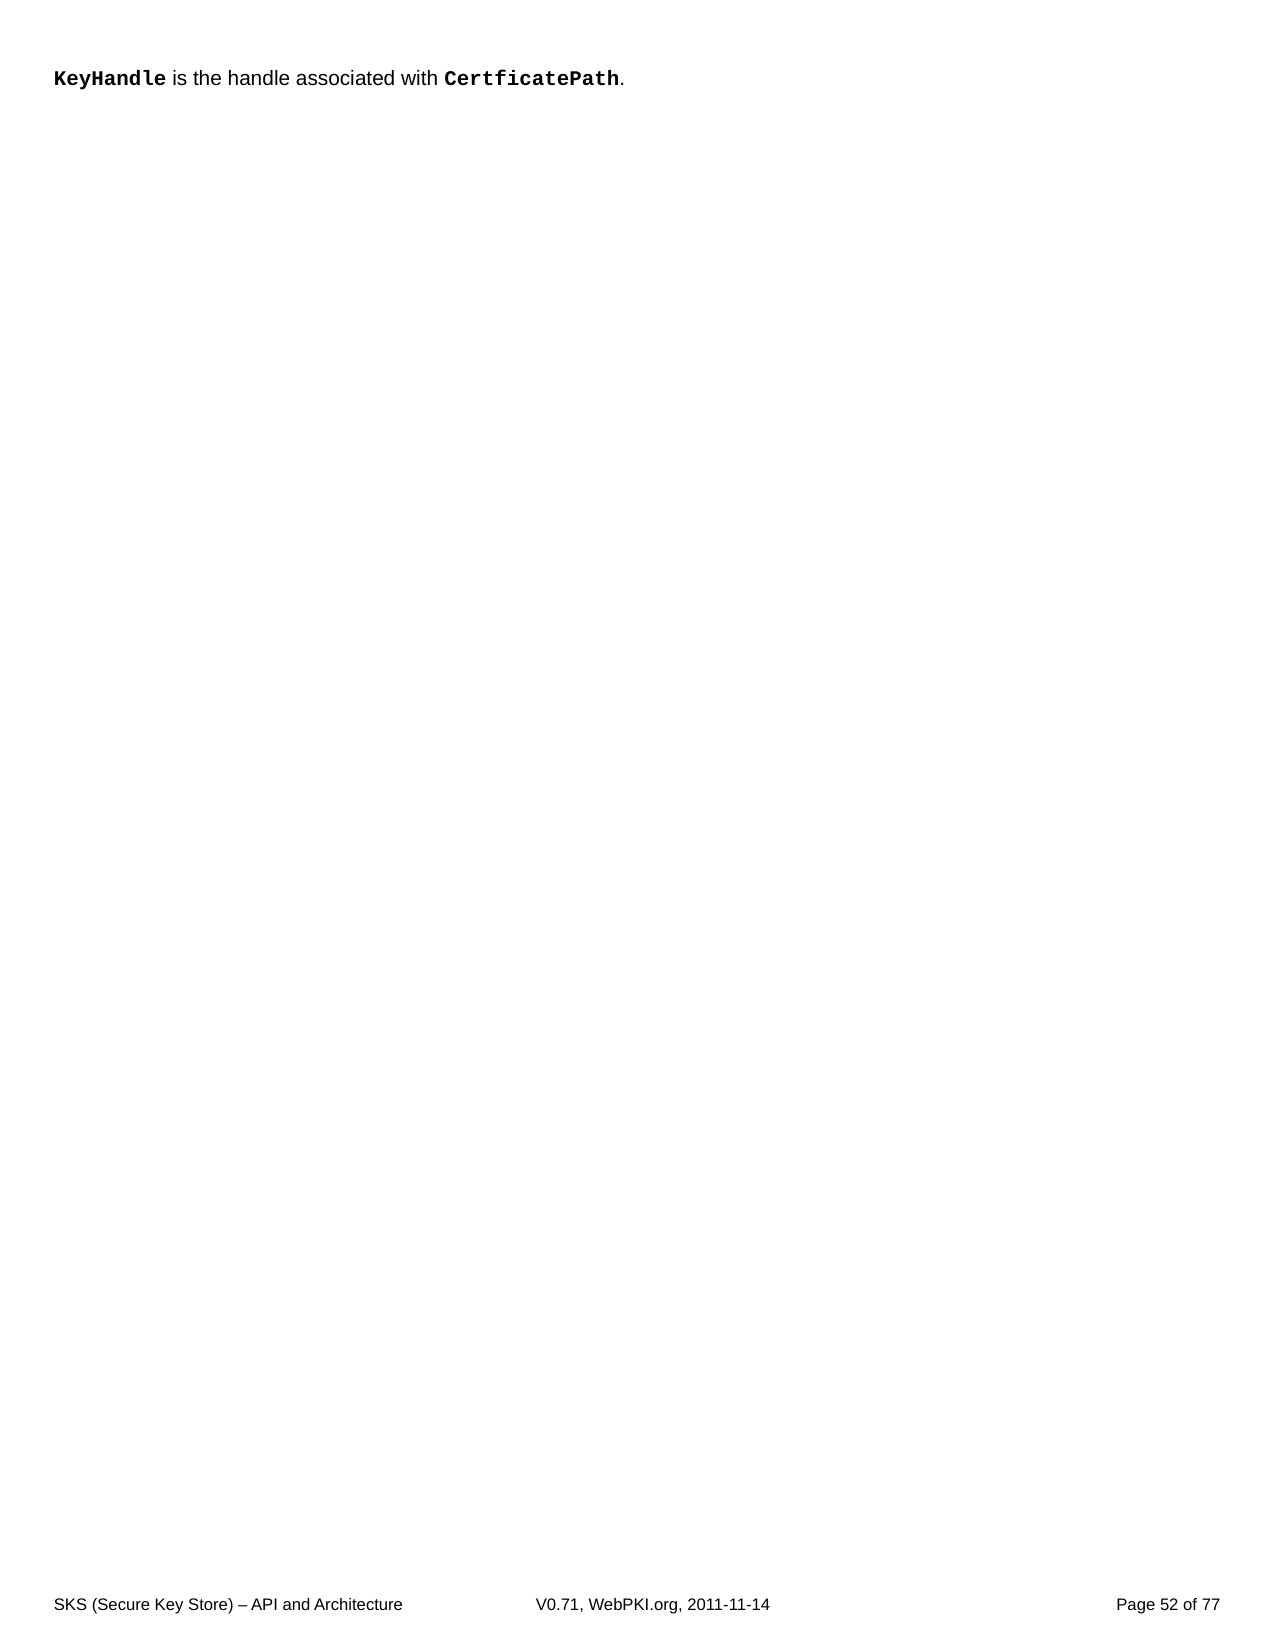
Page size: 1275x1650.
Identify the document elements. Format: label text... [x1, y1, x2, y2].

text KeyHandle is the handle associated with CertficatePath. [54, 66, 1221, 92]
